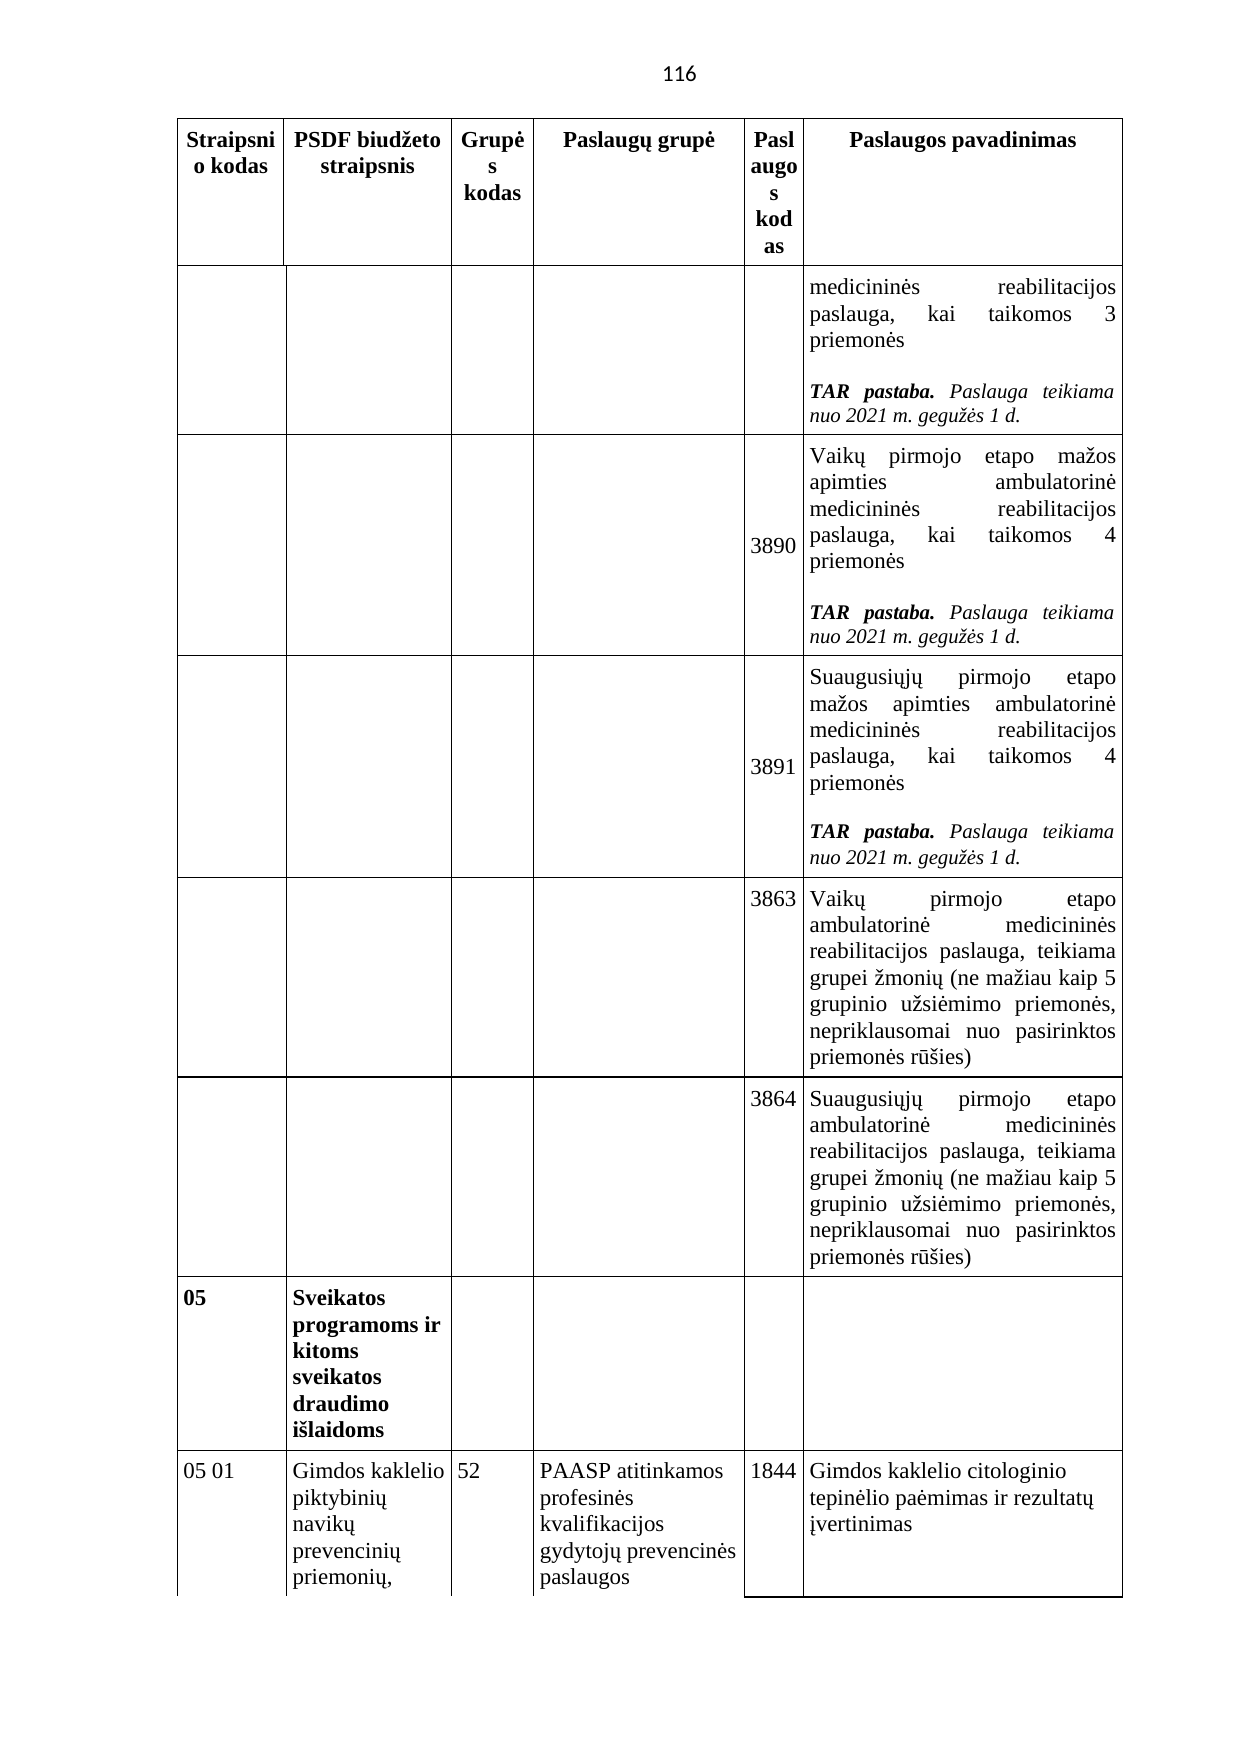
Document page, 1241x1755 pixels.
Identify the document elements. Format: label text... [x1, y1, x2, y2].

table_cell 1844 [745, 1451, 803, 1596]
table_cell [745, 266, 803, 434]
table_cell [178, 656, 286, 877]
table_cell [804, 1277, 1122, 1449]
table_cell [534, 1277, 744, 1449]
table_cell [287, 435, 451, 655]
table_cell [745, 1277, 803, 1449]
table_cell 05 [178, 1277, 286, 1449]
table_cell [534, 878, 744, 1076]
table_cell [534, 435, 744, 655]
table_cell [452, 435, 533, 655]
table_cell [287, 656, 451, 877]
table_cell PAASP atitinkamos profesinės kvalifikacijos gydytojų prevencinės paslaugos [534, 1451, 744, 1596]
table_cell [178, 266, 286, 434]
table_cell Suaugusiųjų pirmojo etapo mažos apimties ambulatorinė medicininės reabilitacijos paslauga, kai taikomos 4 priemonės TAR pastaba. Paslauga teikiama nuo 2021 m. gegužės 1 d. [804, 656, 1122, 877]
table_cell [178, 878, 286, 1076]
table_cell 3891 [745, 656, 803, 877]
table_cell [287, 266, 451, 434]
table_cell Suaugusiųjų pirmojo etapo ambulatorinė medicininės reabilitacijos paslauga, teikiama grupei žmonių (ne mažiau kaip 5 grupinio užsiėmimo priemonės, nepriklausomai nuo pasirinktos priemonės rūšies) [804, 1078, 1122, 1276]
table_cell [287, 878, 451, 1076]
table_cell 05 01 [178, 1451, 286, 1596]
table_cell 52 [452, 1451, 533, 1596]
table_header Grupės kodas [452, 119, 533, 265]
table_cell Vaikų pirmojo etapo ambulatorinė medicininės reabilitacijos paslauga, teikiama grupei žmonių (ne mažiau kaip 5 grupinio užsiėmimo priemonės, nepriklausomai nuo pasirinktos priemonės rūšies) [804, 878, 1122, 1076]
table_cell [534, 656, 744, 877]
table_cell [287, 1078, 451, 1276]
table_cell [452, 266, 533, 434]
table_cell medicininės reabilitacijos paslauga, kai taikomos 3 priemonės TAR pastaba. Paslauga teikiama nuo 2021 m. gegužės 1 d. [804, 266, 1122, 434]
table_cell 3863 [745, 878, 803, 1076]
table_cell Gimdos kaklelio piktybinių navikų prevencinių priemonių, [287, 1451, 451, 1596]
table_cell Vaikų pirmojo etapo mažos apimties ambulatorinė medicininės reabilitacijos paslauga, kai taikomos 4 priemonės TAR pastaba. Paslauga teikiama nuo 2021 m. gegužės 1 d. [804, 435, 1122, 655]
table_cell Sveikatos programoms ir kitoms sveikatos draudimo išlaidoms [287, 1277, 451, 1449]
table_cell Gimdos kaklelio citologinio tepinėlio paėmimas ir rezultatų įvertinimas [804, 1451, 1122, 1596]
table_cell [534, 266, 744, 434]
table_header Paslaugos kodas [745, 119, 803, 265]
table_cell 3890 [745, 435, 803, 655]
table_header Paslaugų grupė [534, 119, 744, 265]
table_cell [178, 1078, 286, 1276]
table_cell [452, 878, 533, 1076]
table_header Straipsnio kodas [178, 119, 283, 265]
table_cell [452, 656, 533, 877]
table_cell [178, 435, 286, 655]
table_cell [452, 1078, 533, 1276]
table_header Paslaugos pavadinimas [804, 119, 1122, 265]
table_cell 3864 [745, 1078, 803, 1276]
table_header PSDF biudžeto straipsnis [284, 119, 451, 265]
table_cell [452, 1277, 533, 1449]
table_cell [534, 1078, 744, 1276]
